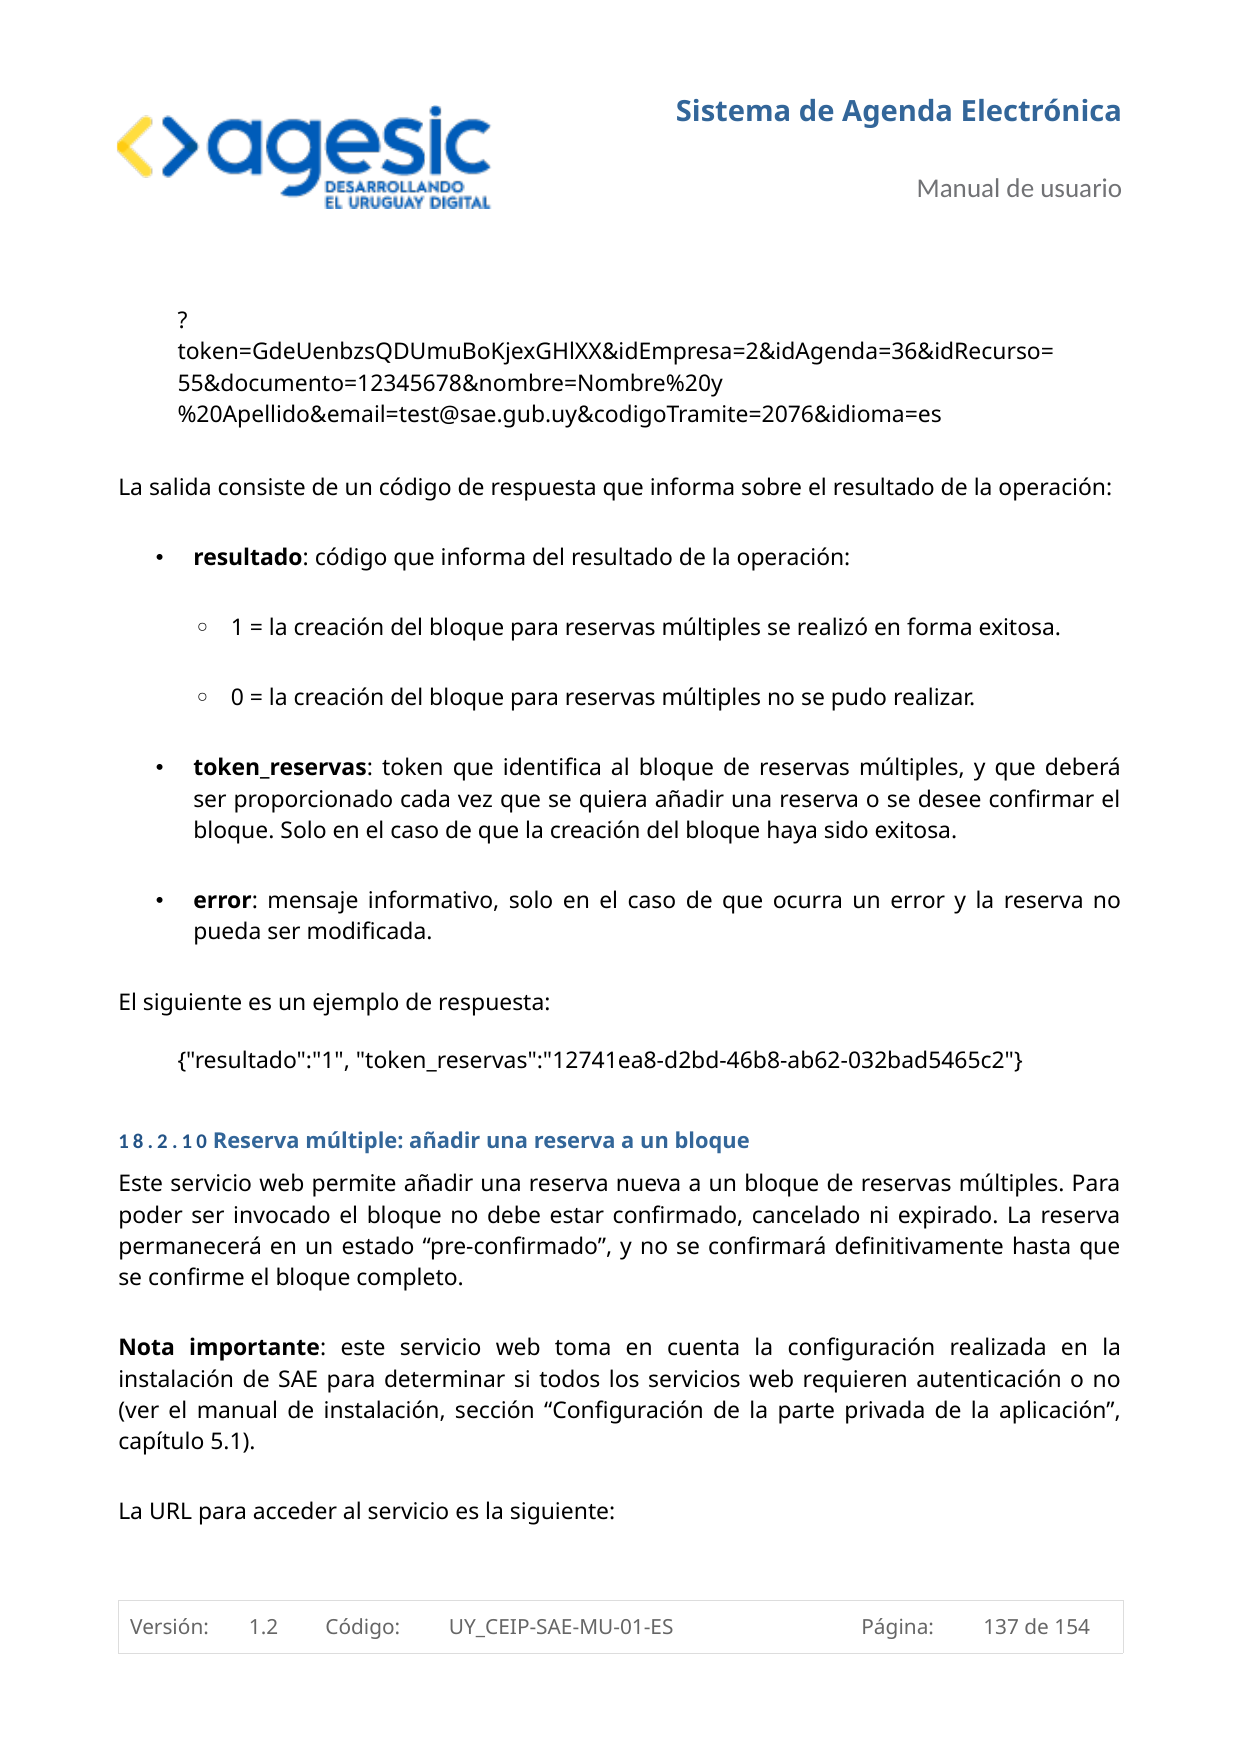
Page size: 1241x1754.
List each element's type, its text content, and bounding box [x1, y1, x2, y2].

text Este servicio web permite añadir una reserva nueva a un bloque de reservas múltiples. Para poder ser invocado el bloque no debe estar confirmado, cancelado ni expirado. La reserva permanecerá en un estado “pre-confirmado”, y no se confirmará definitivamente hasta que se confirme el bloque completo. [118, 1167, 1122, 1292]
text ?token=GdeUenbzsQDUmuBoKjexGHlXX&idEmpresa=2&idAgenda=36&idRecurso=55&documento=12345678&nombre=Nombre%20y%20Apellido&email=test@sae.gub.uy&codigoTramite=2076&idioma=es [177, 304, 1063, 429]
list 1 = la creación del bloque para reservas múltiples se realizó en forma exitosa. [193, 611, 1122, 642]
list 0 = la creación del bloque para reservas múltiples no se pudo realizar. [193, 681, 1122, 712]
text {"resultado":"1", "token_reservas":"12741ea8-d2bd-46b8-ab62-032bad5465c2"} [177, 1044, 1063, 1075]
list error: mensaje informativo, solo en el caso de que ocurra un error y la reserva no pueda ser modificada. [156, 884, 1122, 947]
subtitle Reserva múltiple: añadir una reserva a un bloque [118, 1126, 1122, 1155]
list resultado: código que informa del resultado de la operación: [156, 541, 1122, 572]
picture [116, 105, 492, 209]
text Nota importante: este servicio web toma en cuenta la configuración realizada en la instalación de SAE para determinar si todos los servicios web requieren autenticación o no (ver el manual de instalación, sección “Configuración de la parte privada de la aplicación”, capítulo 5.1). [118, 1331, 1122, 1456]
list token_reservas: token que identifica al bloque de reservas múltiples, y que deberá ser proporcionado cada vez que se quiera añadir una reserva o se desee confirmar el bloque. Solo en el caso de que la creación del bloque haya sido exitosa. [156, 751, 1122, 845]
text El siguiente es un ejemplo de respuesta: [118, 986, 1122, 1017]
text La URL para acceder al servicio es la siguiente: [118, 1495, 1122, 1526]
text La salida consiste de un código de respuesta que informa sobre el resultado de la operación: [118, 471, 1122, 502]
